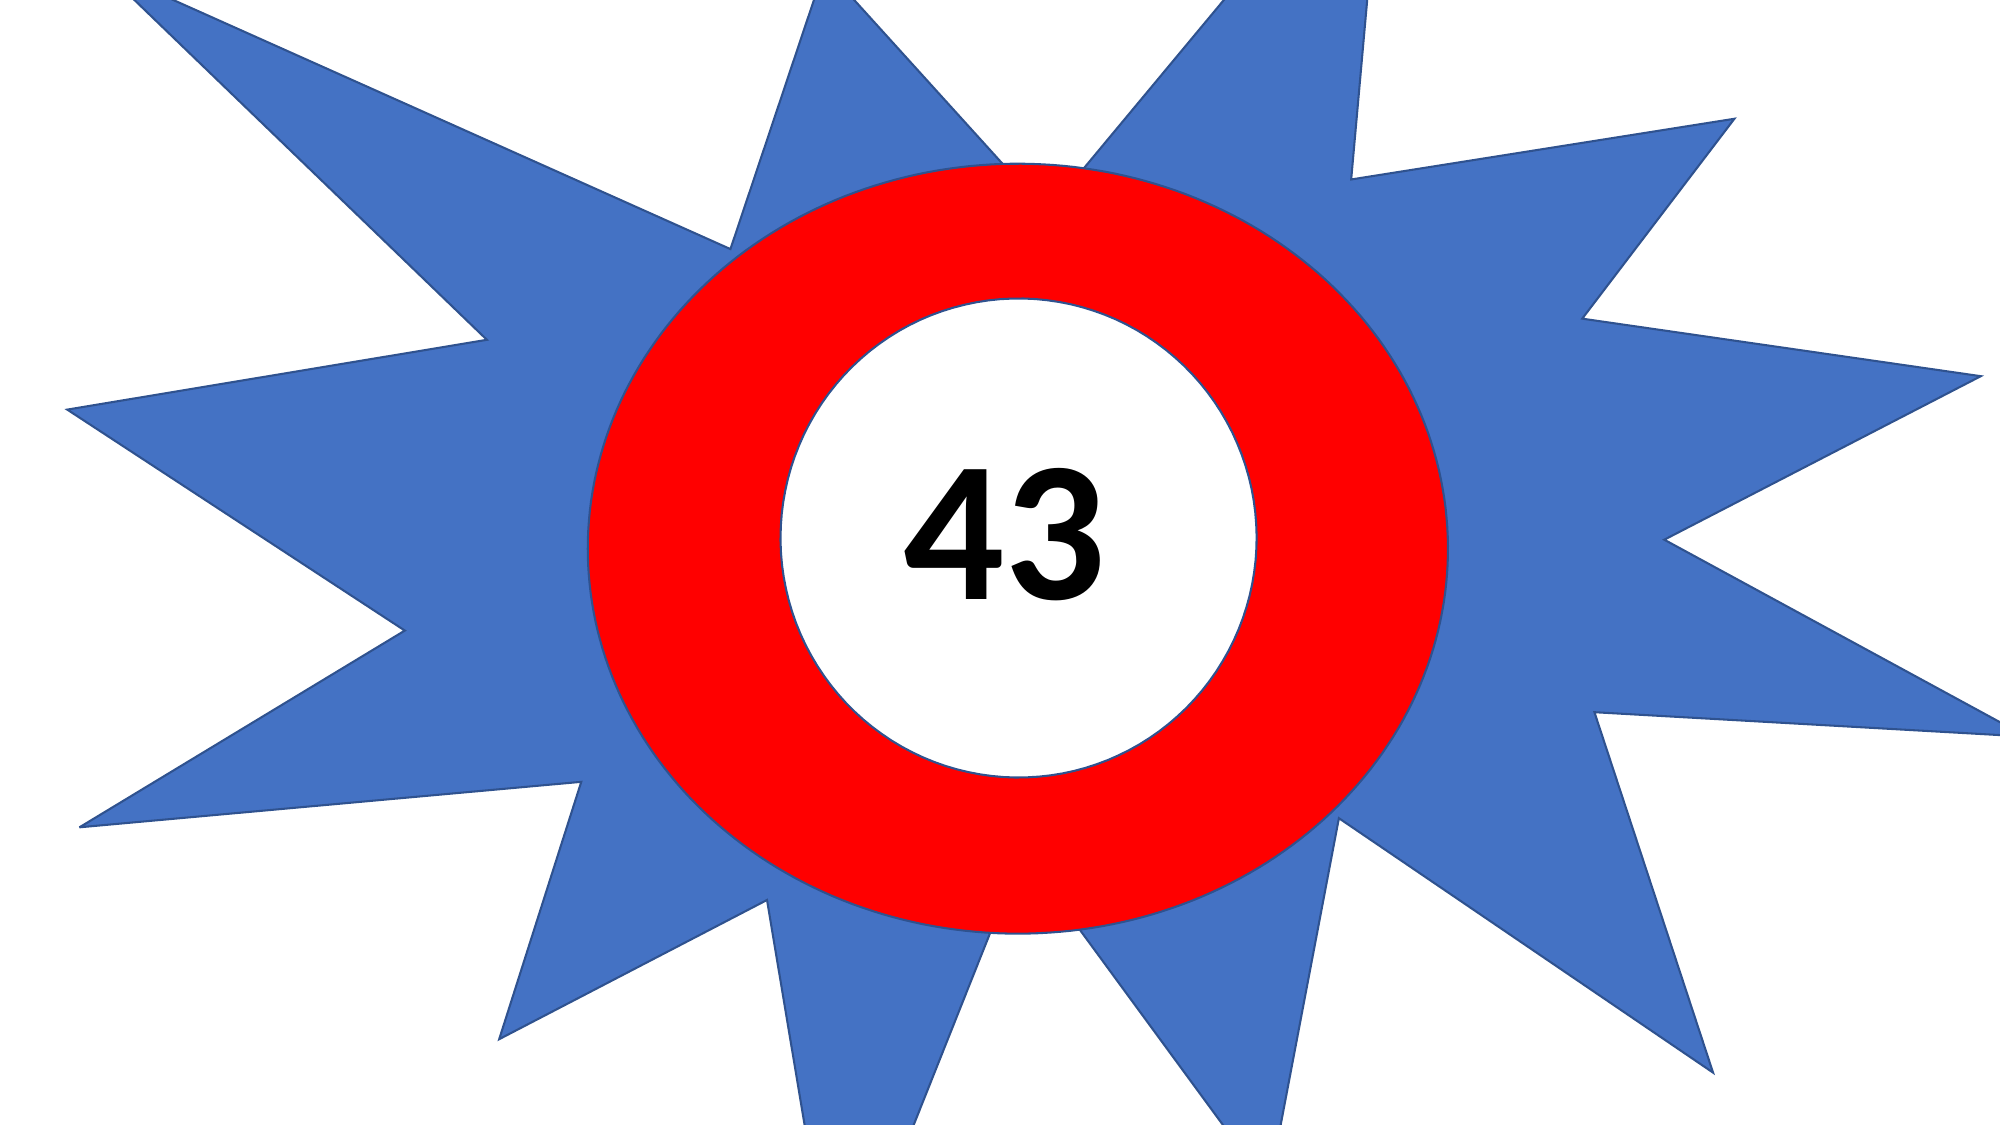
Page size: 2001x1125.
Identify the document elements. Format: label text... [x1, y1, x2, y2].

text_box [67, 0, 2000, 1125]
text_box 43 [888, 391, 1206, 650]
